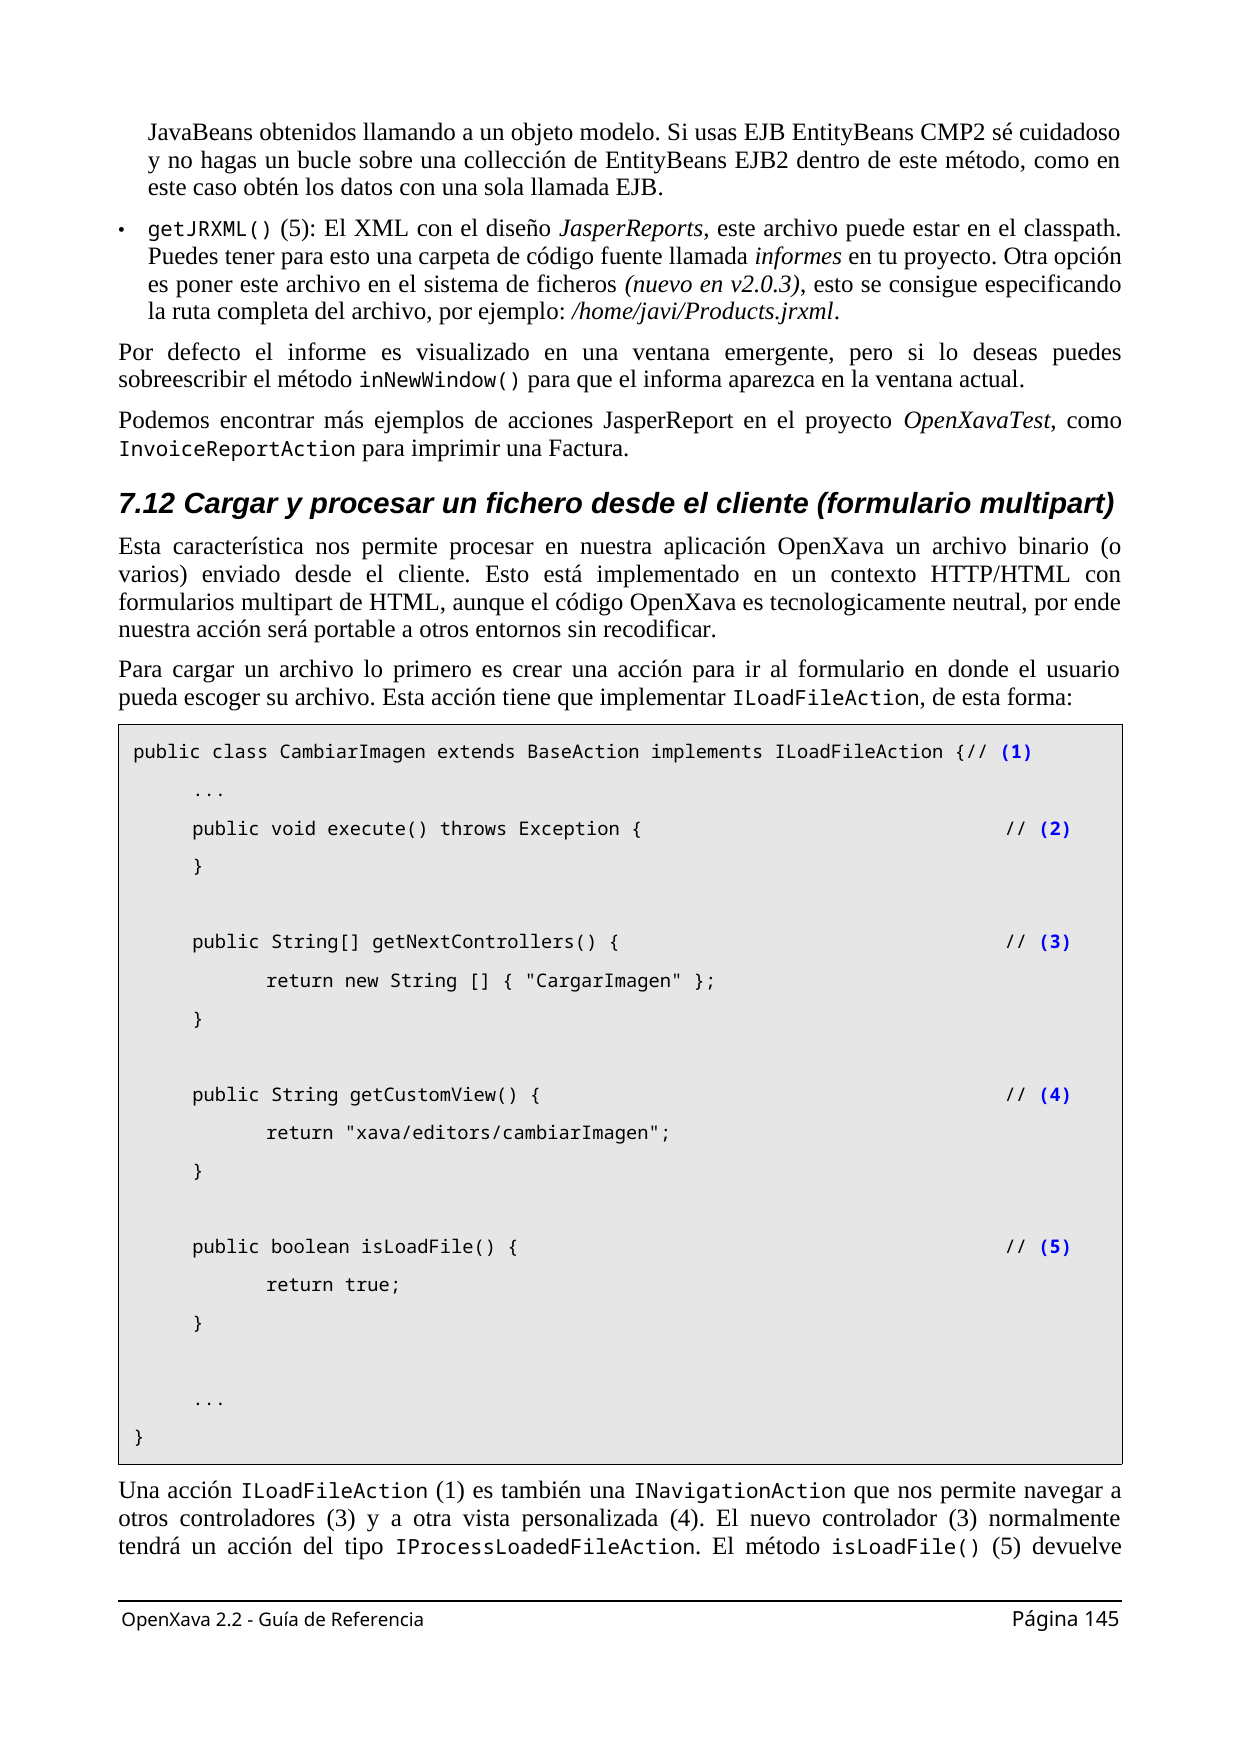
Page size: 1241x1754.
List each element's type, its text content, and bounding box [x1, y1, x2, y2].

text Por defecto el informe es visualizado en una ventana emergente, pero si lo deseas puedes sobreescribir el método inNewWindow() para que el informa aparezca en la ventana actual. [118, 338, 1122, 393]
text } [119, 990, 1122, 1028]
list getJRXML() (5): El XML con el diseño JasperReports, este archivo puede estar en el classpath. Puedes tener para esto una carpeta de código fuente llamada informes en tu proyecto. Otra opción es poner este archivo en el sistema de ficheros (nuevo en v2.0.3), esto se consigue especificando la ruta completa del archivo, por ejemplo: /home/javi/Products.jrxml. [118, 214, 1122, 325]
text ... [119, 1370, 1122, 1408]
text return true; [119, 1256, 1122, 1294]
text public String[] getNextControllers() { // (3) [119, 914, 1122, 952]
list JavaBeans obtenidos llamando a un objeto modelo. Si usas EJB EntityBeans CMP2 sé cuidadoso y no hagas un bucle sobre una collección de EntityBeans EJB2 dentro de este método, como en este caso obtén los datos con una sola llamada EJB. [118, 118, 1122, 201]
text Esta característica nos permite procesar en nuestra aplicación OpenXava un archivo binario (o varios) enviado desde el cliente. Esto está implementado en un contexto HTTP/HTML con formularios multipart de HTML, aunque el código OpenXava es tecnologicamente neutral, por ende nuestra acción será portable a otros entornos sin recodificar. [118, 532, 1122, 643]
text public class CambiarImagen extends BaseAction implements ILoadFileAction {// (1) [119, 725, 1122, 762]
text } [119, 1408, 1122, 1464]
text public void execute() throws Exception { // (2) [119, 800, 1122, 838]
text Una acción ILoadFileAction (1) es también una INavigationAction que nos permite navegar a otros controladores (3) y a otra vista personalizada (4). El nuevo controlador (3) normalmente tendrá un acción del tipo IProcessLoadedFileAction. El método isLoadFile() (5) devuelve [118, 1476, 1122, 1560]
text return "xava/editors/cambiarImagen"; [119, 1104, 1122, 1142]
text Podemos encontrar más ejemplos de acciones JasperReport en el proyecto OpenXavaTest, como InvoiceReportAction para imprimir una Factura. [118, 406, 1122, 462]
text } [119, 1142, 1122, 1180]
text ... [119, 762, 1122, 800]
text Para cargar un archivo lo primero es crear una acción para ir al formulario en donde el usuario pueda escoger su archivo. Esta acción tiene que implementar ILoadFileAction, de esta forma: [118, 656, 1122, 711]
text public String getCustomView() { // (4) [119, 1066, 1122, 1104]
text public boolean isLoadFile() { // (5) [119, 1218, 1122, 1256]
text return new String [] { "CargarImagen" }; [119, 952, 1122, 990]
subtitle Cargar y procesar un fichero desde el cliente (formulario multipart) [118, 487, 1122, 520]
text } [119, 1294, 1122, 1332]
text } [119, 838, 1122, 876]
